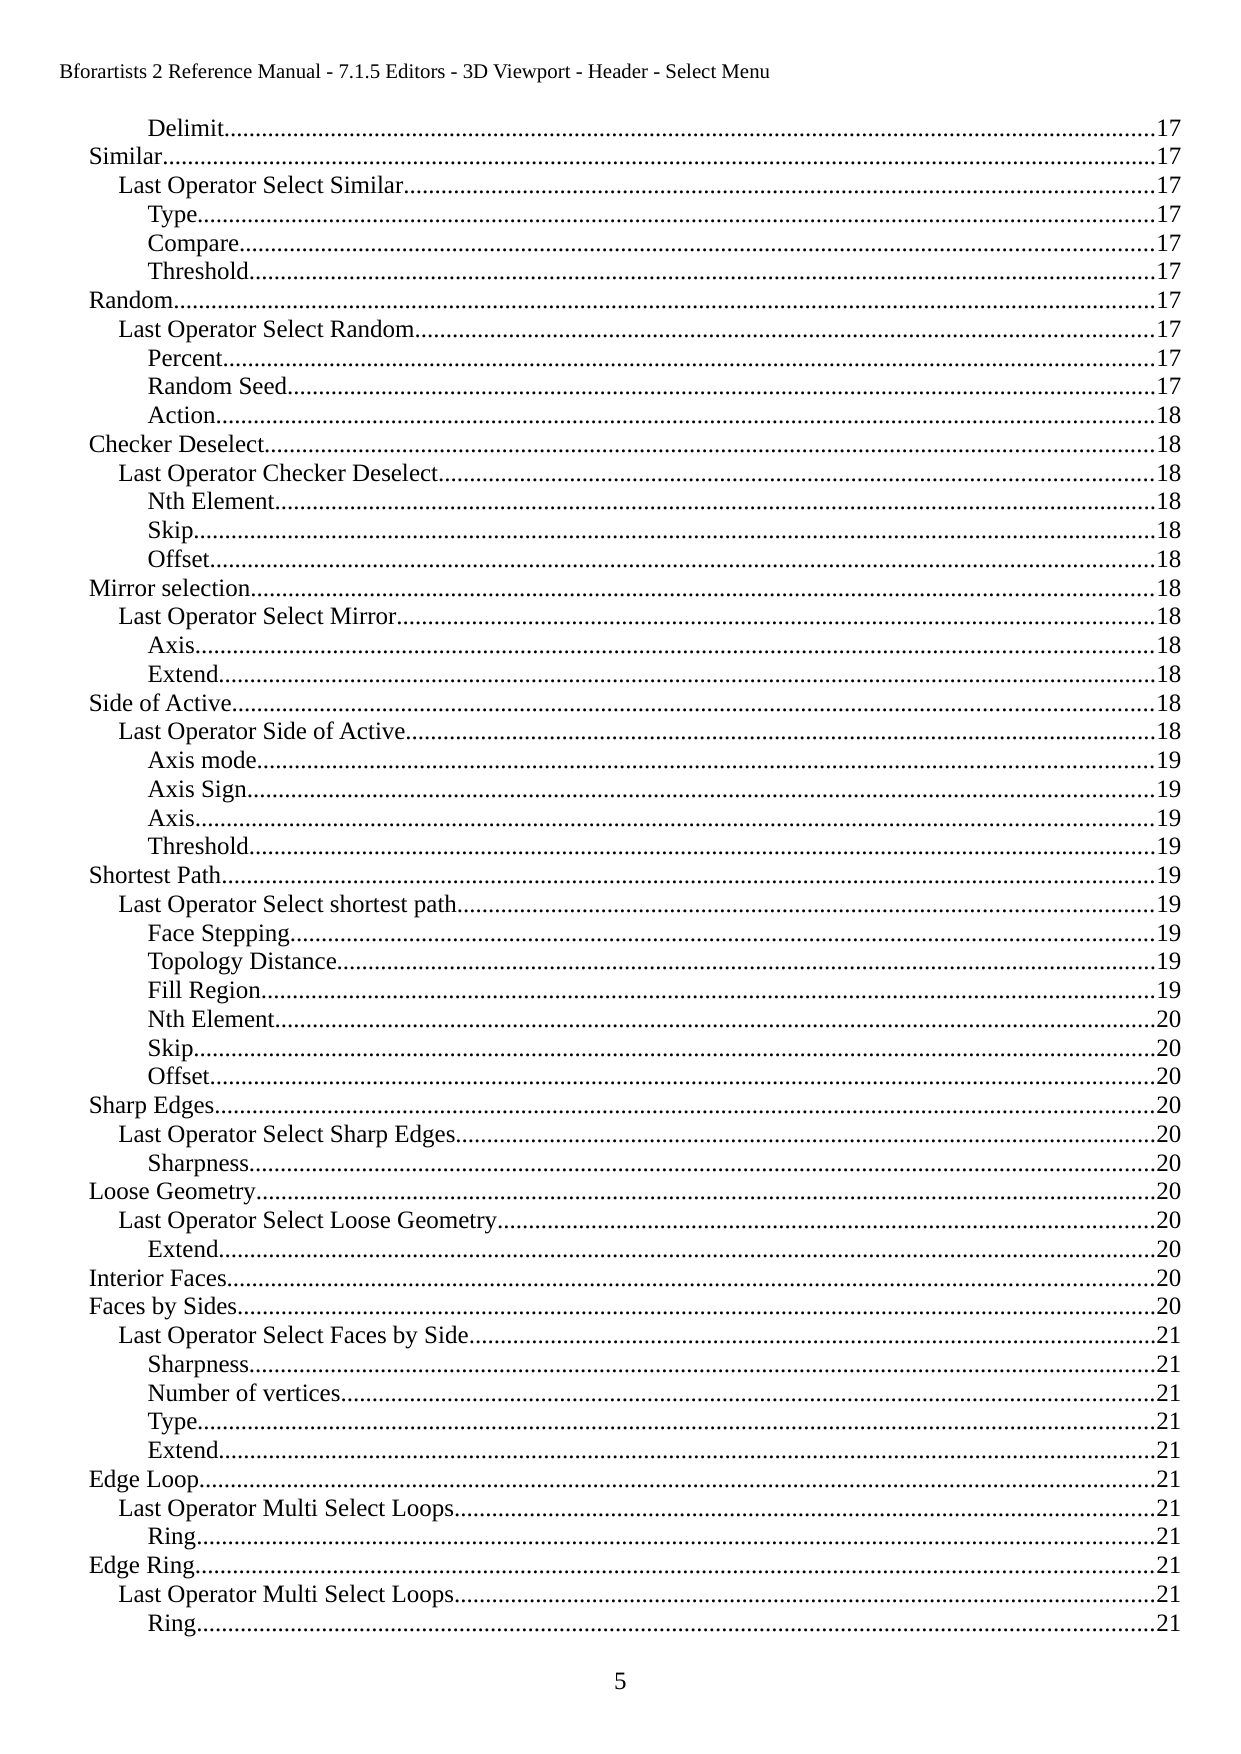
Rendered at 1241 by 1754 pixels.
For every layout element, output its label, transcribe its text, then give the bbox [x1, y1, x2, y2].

text Loose Geometry 20 [88, 1176, 1181, 1205]
text Sharpness 20 [147, 1148, 1181, 1176]
text Sharp Edges 20 [88, 1090, 1181, 1119]
text Threshold 19 [147, 831, 1181, 860]
text Compare 17 [147, 228, 1181, 256]
text Last Operator Select Similar 17 [118, 170, 1181, 199]
text Extend 20 [147, 1234, 1181, 1263]
text Last Operator Select Sharp Edges 20 [118, 1119, 1181, 1148]
text Shortest Path 19 [88, 860, 1181, 889]
text Threshold 17 [147, 256, 1181, 285]
text Last Operator Multi Select Loops 21 [118, 1579, 1181, 1608]
text Ring 21 [147, 1521, 1181, 1550]
text Checker Deselect 18 [88, 429, 1181, 458]
text Edge Loop 21 [88, 1464, 1181, 1493]
text Mirror selection 18 [88, 573, 1181, 601]
text Last Operator Checker Deselect 18 [118, 458, 1181, 486]
text Nth Element 18 [147, 486, 1181, 515]
text Type 17 [147, 199, 1181, 228]
text Skip 18 [147, 515, 1181, 544]
text Extend 21 [147, 1435, 1181, 1464]
text Nth Element 20 [147, 1004, 1181, 1033]
text Skip 20 [147, 1033, 1181, 1061]
text Axis 18 [147, 630, 1181, 659]
text Random Seed 17 [147, 371, 1181, 400]
text Extend 18 [147, 659, 1181, 688]
text Delimit 17 [147, 113, 1181, 141]
text Edge Ring 21 [88, 1550, 1181, 1579]
text Similar 17 [88, 141, 1181, 170]
text Fill Region 19 [147, 975, 1181, 1004]
text Side of Active 18 [88, 688, 1181, 716]
text Sharpness 21 [147, 1349, 1181, 1378]
text Last Operator Select Loose Geometry 20 [118, 1205, 1181, 1234]
text Last Operator Select Random 17 [118, 314, 1181, 343]
text Action 18 [147, 400, 1181, 429]
text Axis mode 19 [147, 745, 1181, 774]
text Offset 18 [147, 544, 1181, 573]
text Last Operator Side of Active 18 [118, 716, 1181, 745]
text Interior Faces 20 [88, 1263, 1181, 1291]
text Last Operator Multi Select Loops 21 [118, 1493, 1181, 1521]
text Last Operator Select Mirror 18 [118, 601, 1181, 630]
text Last Operator Select Faces by Side 21 [118, 1320, 1181, 1349]
text Type 21 [147, 1406, 1181, 1435]
text Ring 21 [147, 1608, 1181, 1636]
text Axis Sign 19 [147, 774, 1181, 803]
text Axis 19 [147, 803, 1181, 831]
text Random 17 [88, 285, 1181, 314]
text Last Operator Select shortest path 19 [118, 889, 1181, 918]
text Number of vertices 21 [147, 1378, 1181, 1406]
text Offset 20 [147, 1061, 1181, 1090]
text Face Stepping 19 [147, 918, 1181, 946]
text Topology Distance 19 [147, 946, 1181, 975]
text Percent 17 [147, 343, 1181, 371]
text Faces by Sides 20 [88, 1291, 1181, 1320]
